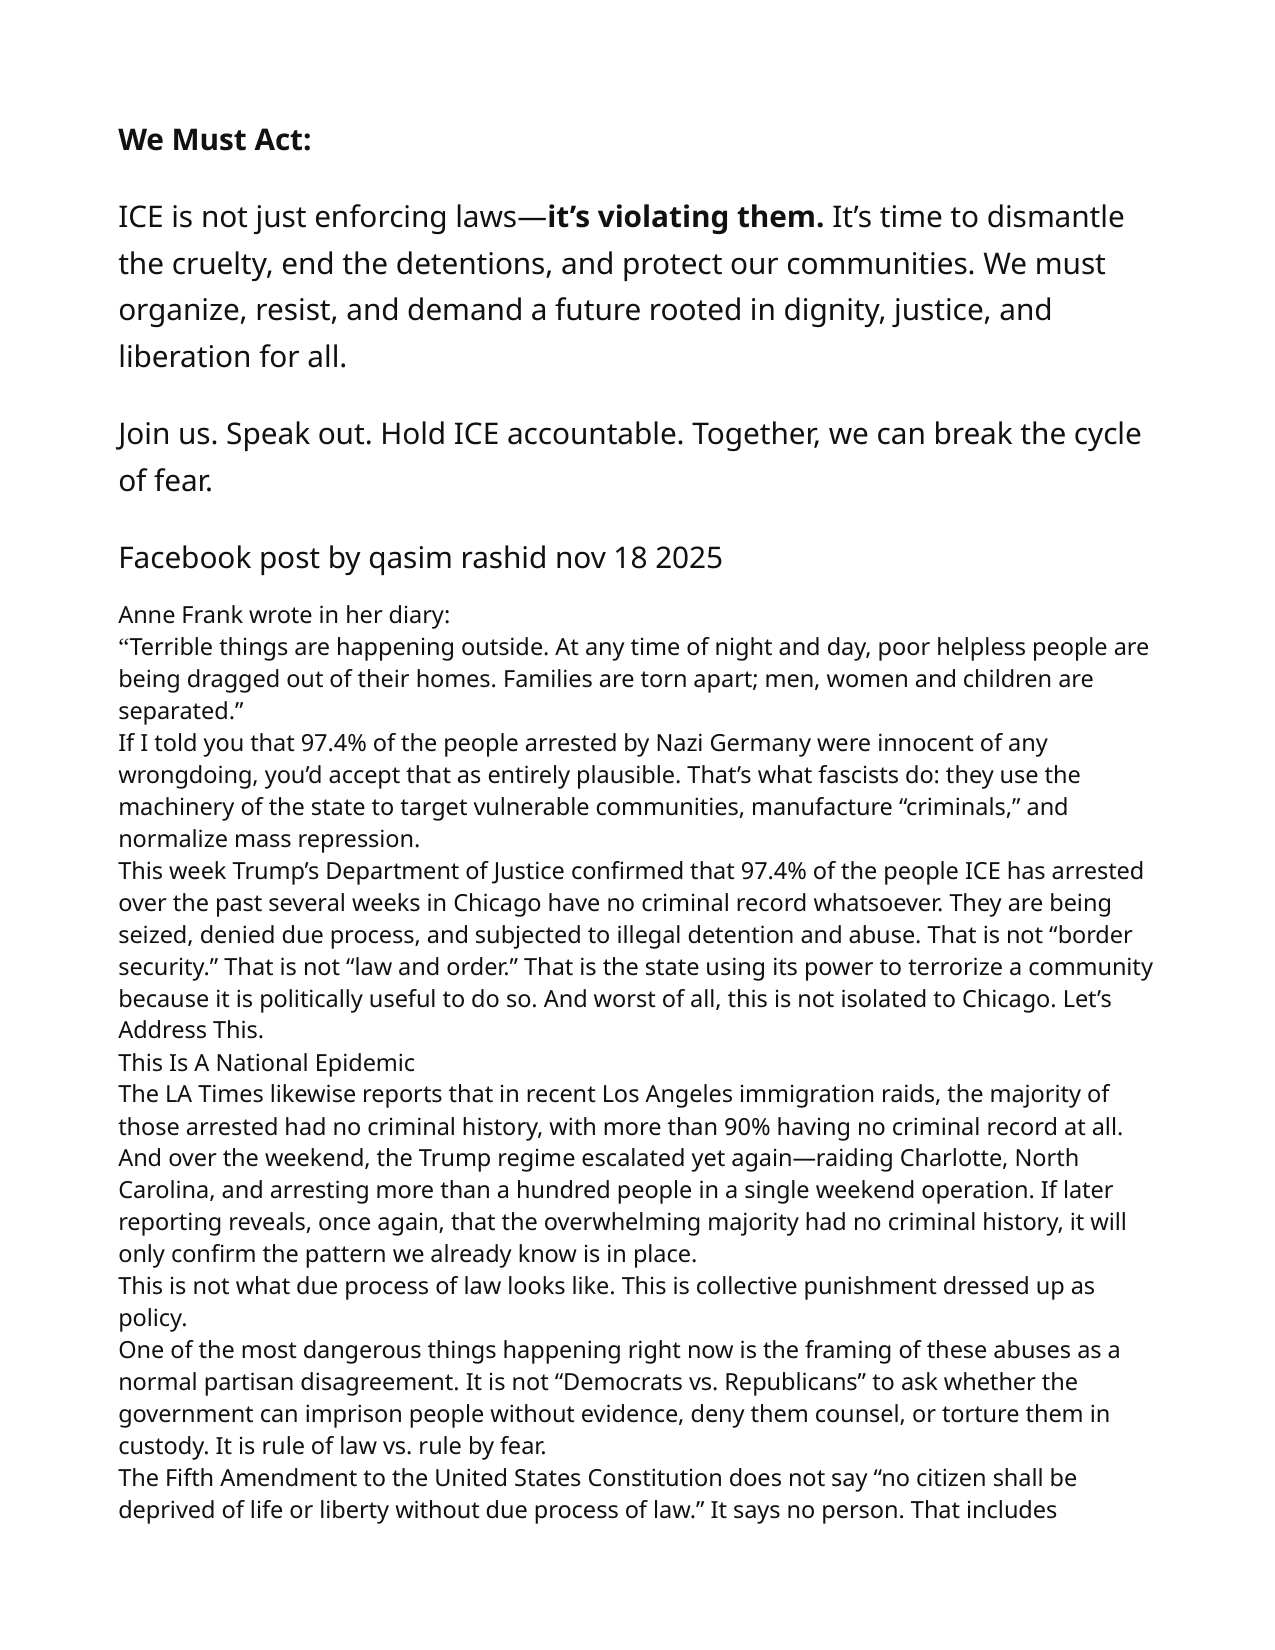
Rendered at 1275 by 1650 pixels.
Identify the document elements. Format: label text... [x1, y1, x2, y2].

text We Must Act: [118, 118, 1157, 158]
text ICE is not just enforcing laws—it’s violating them. It’s time to dismantle the cruelty, end the detentions, and protect our communities. We must organize, resist, and demand a future rooted in dignity, justice, and liberation for all. [118, 196, 1157, 376]
text This Is A National Epidemic [118, 1046, 1157, 1078]
text Anne Frank wrote in her diary: [118, 598, 1157, 630]
text Facebook post by qasim rashid nov 18 2025 [118, 537, 1157, 577]
text One of the most dangerous things happening right now is the framing of these abuses as a normal partisan disagreement. It is not “Democrats vs. Republicans” to ask whether the government can imprison people without evidence, deny them counsel, or torture them in custody. It is rule of law vs. rule by fear. [118, 1334, 1157, 1462]
text If I told you that 97.4% of the people arrested by Nazi Germany were innocent of any wrongdoing, you’d accept that as entirely plausible. That’s what fascists do: they use the machinery of the state to target vulnerable communities, manufacture “criminals,” and normalize mass repression. [118, 726, 1157, 854]
text Join us. Speak out. Hold ICE accountable. Together, we can break the cycle of fear. [118, 413, 1157, 500]
text The Fifth Amendment to the United States Constitution does not say “no citizen shall be deprived of life or liberty without due process of law.” It says no person. That includes [118, 1462, 1157, 1526]
text The LA Times likewise reports that in recent Los Angeles immigration raids, the majority of those arrested had no criminal history, with more than 90% having no criminal record at all. And over the weekend, the Trump regime escalated yet again—raiding Charlotte, North Carolina, and arresting more than a hundred people in a single weekend operation. If later reporting reveals, once again, that the overwhelming majority had no criminal history, it will only confirm the pattern we already know is in place. [118, 1078, 1157, 1270]
text This is not what due process of law looks like. This is collective punishment dressed up as policy. [118, 1270, 1157, 1334]
text “Terrible things are happening outside. At any time of night and day, poor helpless people are being dragged out of their homes. Families are torn apart; men, women and children are separated.” [118, 630, 1157, 726]
text This week Trump’s Department of Justice confirmed that 97.4% of the people ICE has arrested over the past several weeks in Chicago have no criminal record whatsoever. They are being seized, denied due process, and subjected to illegal detention and abuse. That is not “border security.” That is not “law and order.” That is the state using its power to terrorize a community because it is politically useful to do so. And worst of all, this is not isolated to Chicago. Let’s Address This. [118, 854, 1157, 1046]
